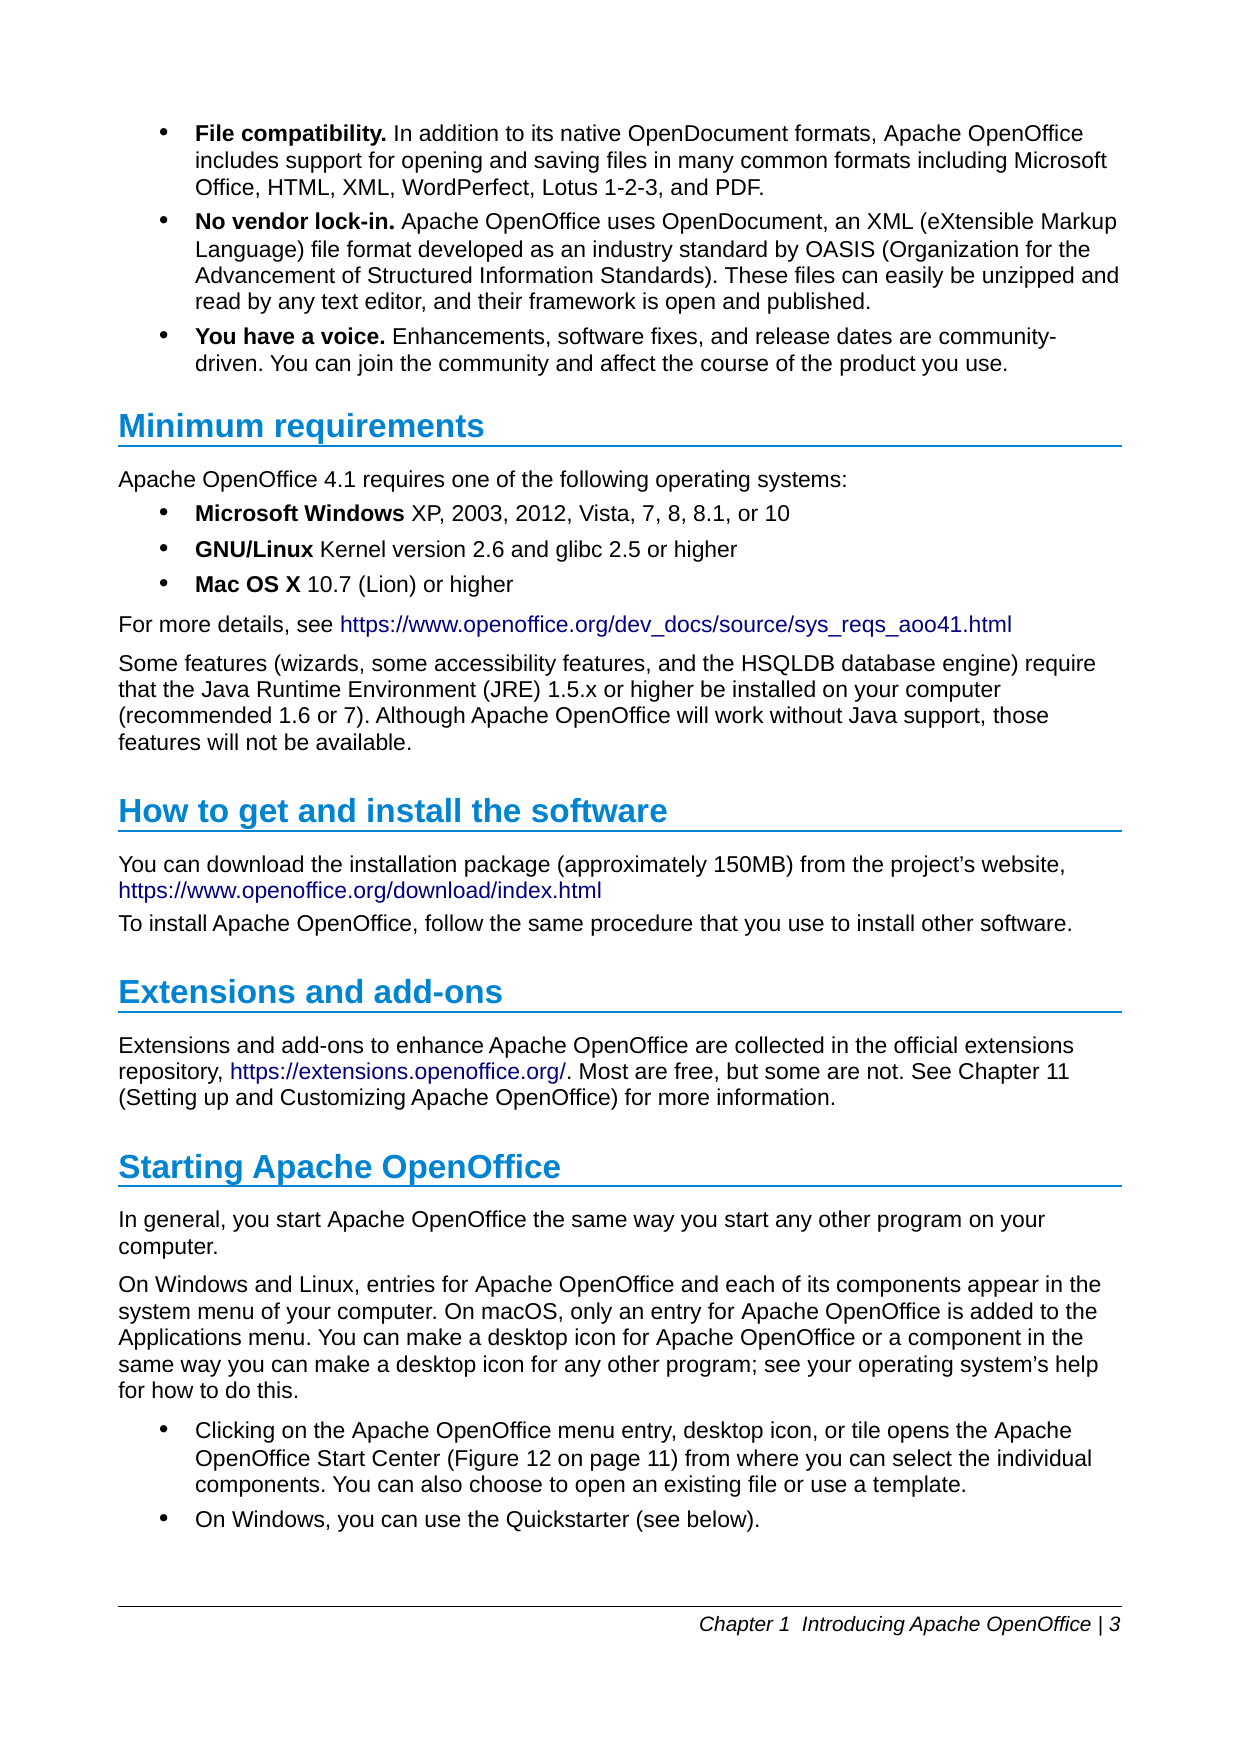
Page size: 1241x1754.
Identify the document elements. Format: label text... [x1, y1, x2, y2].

list On Windows, you can use the Quickstarter (see below). [156, 1504, 1122, 1533]
list Microsoft Windows XP, 2003, 2012, Vista, 7, 8, 8.1, or 10 [156, 498, 1122, 528]
text For more details, see https://www.openoffice.org/dev_docs/source/sys_reqs_aoo41.html [118, 611, 1122, 637]
list No vendor lock-in. Apache OpenOffice uses OpenDocument, an XML (eXtensible Markup Language) file format developed as an industry standard by OASIS (Organization for the Advancement of Structured Information Standards). These files can easily be unzipped and read by any text editor, and their framework is open and published. [156, 206, 1122, 314]
list Mac OS X 10.7 (Lion) or higher [156, 569, 1122, 598]
text To install Apache OpenOffice, follow the same procedure that you use to install other software. [118, 910, 1122, 936]
subtitle Extensions and add-ons [118, 972, 1122, 1011]
subtitle How to get and install the software [118, 791, 1122, 830]
subtitle Starting Apache OpenOffice [118, 1147, 1122, 1185]
subtitle Minimum requirements [118, 406, 1122, 445]
list File compatibility. In addition to its native OpenDocument formats, Apache OpenOffice includes support for opening and saving files in many common formats including Microsoft Office, HTML, XML, WordPerfect, Lotus 1-2-3, and PDF. [156, 118, 1122, 200]
list Clicking on the Apache OpenOffice menu entry, desktop icon, or tile opens the Apache OpenOffice Start Center (Figure 12 on page 11) from where you can select the individual components. You can also choose to open an existing file or use a template. [156, 1416, 1122, 1498]
list Apache OpenOffice 4.1 requires one of the following operating systems: [118, 466, 1122, 492]
text On Windows and Linux, entries for Apache OpenOffice and each of its components appear in the system menu of your computer. On macOS, only an entry for Apache OpenOffice is added to the Applications menu. You can make a desktop icon for Apache OpenOffice or a component in the same way you can make a desktop icon for any other program; see your operating system’s help for how to do this. [118, 1271, 1122, 1403]
text Extensions and add-ons to enhance Apache OpenOffice are collected in the official extensions repository, https://extensions.openoffice.org/. Most are free, but some are not. See Chapter 11 (Setting up and Customizing Apache OpenOffice) for more information. [118, 1032, 1122, 1111]
list GNU/Linux Kernel version 2.6 and glibc 2.5 or higher [156, 534, 1122, 563]
text Some features (wizards, some accessibility features, and the HSQLDB database engine) require that the Java Runtime Environment (JRE) 1.5.x or higher be installed on your computer (recommended 1.6 or 7). Although Apache OpenOffice will work without Java support, those features will not be available. [118, 650, 1122, 755]
list You can download the installation package (approximately 150MB) from the project’s website, https://www.openoffice.org/download/index.html [118, 851, 1122, 903]
text In general, you start Apache OpenOffice the same way you start any other program on your computer. [118, 1206, 1122, 1259]
list You have a voice. Enhancements, software fixes, and release dates are community-driven. You can join the community and affect the course of the product you use. [156, 321, 1122, 376]
